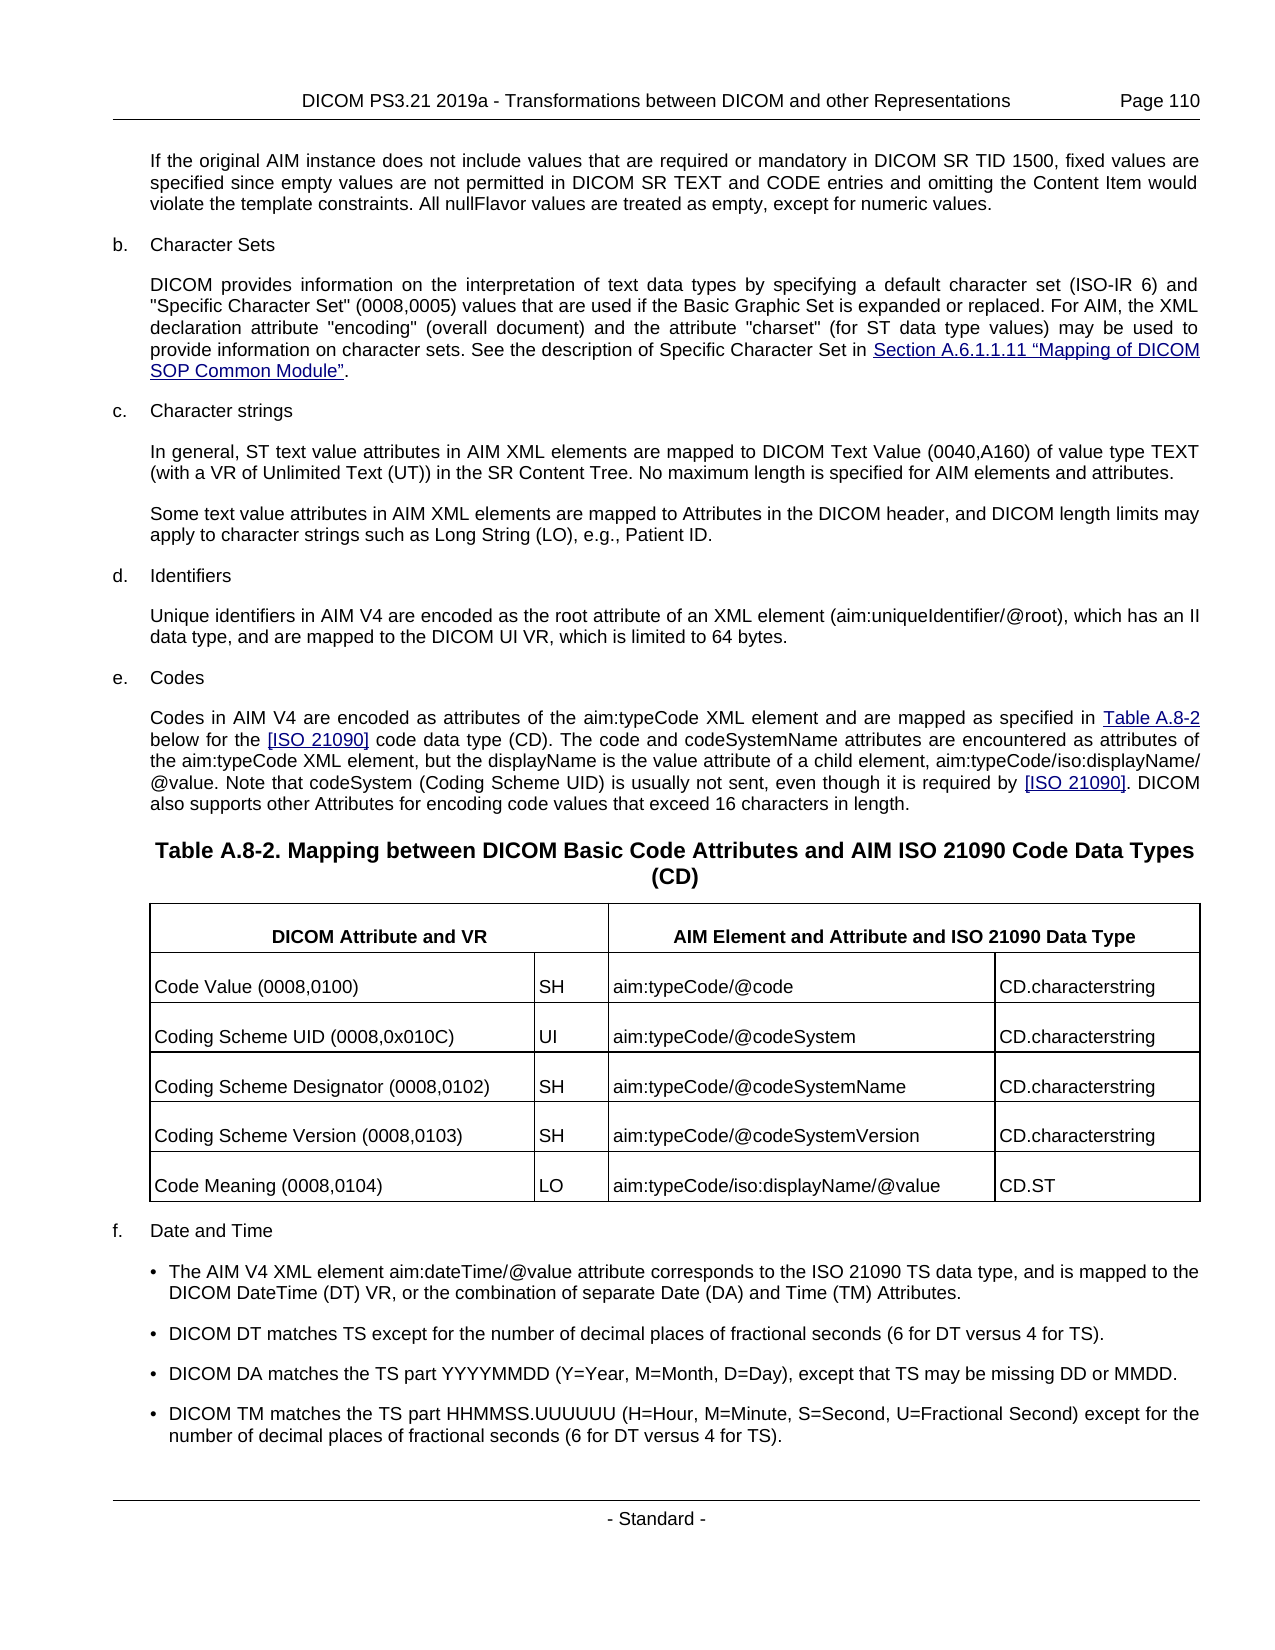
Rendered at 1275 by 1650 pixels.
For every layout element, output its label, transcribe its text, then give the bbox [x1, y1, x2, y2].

list Date and Time [112, 1220, 1200, 1242]
list DICOM provides information on the interpretation of text data types by specifying a default character set (ISO-IR 6) and "Specific Character Set" (0008,0005) values that are used if the Basic Graphic Set is expanded or replaced. For AIM, the XML declaration attribute "encoding" (overall document) and the attribute "charset" (for ST data type values) may be used to provide information on character sets. See the description of Specific Character Set in Section A.6.1.1.11 “Mapping of DICOM SOP Common Module”. [112, 274, 1200, 382]
table_cell Coding Scheme UID (0008,0x010C) [151, 1003, 534, 1051]
table_cell SH [535, 1053, 608, 1101]
table_cell aim:typeCode/​iso:displayName/​@value [609, 1152, 994, 1201]
table_cell CD.characterstring [996, 1003, 1199, 1051]
table_cell CD.characterstring [996, 1102, 1199, 1151]
list Some text value attributes in AIM XML elements are mapped to Attributes in the DICOM header, and DICOM length limits may apply to character strings such as Long String (LO), e.g., Patient ID. [112, 502, 1200, 546]
table_cell Coding Scheme Designator (0008,0102) [151, 1053, 534, 1101]
table_cell UI [535, 1003, 608, 1051]
list Codes in AIM V4 are encoded as attributes of the aim:typeCode XML element and are mapped as specified in Table A.8-2 below for the [ISO 21090] code data type (CD). The code and codeSystemName attributes are encountered as attributes of the aim:typeCode XML element, but the displayName is the value attribute of a child element, aim:typeCode/​iso:displayName/​@value. Note that codeSystem (Coding Scheme UID) is usually not sent, even though it is required by [ISO 21090]. DICOM also supports other Attributes for encoding code values that exceed 16 characters in length. [112, 707, 1200, 815]
list Character strings [112, 400, 1200, 422]
table_cell CD.characterstring [996, 1053, 1199, 1101]
list DICOM DA matches the TS part YYYYMMDD (Y=Year, M=Month, D=Day), except that TS may be missing DD or MMDD. [150, 1363, 1200, 1384]
list The AIM V4 XML element aim:dateTime/​@value attribute corresponds to the ISO 21090 TS data type, and is mapped to the DICOM DateTime (DT) VR, or the combination of separate Date (DA) and Time (TM) Attributes. [150, 1261, 1200, 1304]
table_header AIM Element and Attribute and ISO 21090 Data Type [609, 904, 1199, 952]
list Identifiers [112, 564, 1200, 586]
list Table A.8-2. Mapping between DICOM Basic Code Attributes and AIM ISO 21090 Code Data Types (CD) [112, 837, 1200, 889]
table_cell SH [535, 953, 608, 1002]
list Codes [112, 667, 1200, 688]
table_cell aim:typeCode/​@code [609, 953, 994, 1002]
table_cell Code Value (0008,0100) [151, 953, 534, 1002]
list Character Sets [112, 233, 1200, 255]
table_cell Code Meaning (0008,0104) [151, 1152, 534, 1201]
table_header DICOM Attribute and VR [151, 904, 608, 952]
table_cell aim:typeCode/​@codeSystemVersion [609, 1102, 994, 1151]
table_cell LO [535, 1152, 608, 1201]
table_cell Coding Scheme Version (0008,0103) [151, 1102, 534, 1151]
table_cell SH [535, 1102, 608, 1151]
list DICOM TM matches the TS part HHMMSS.UUUUUU (H=Hour, M=Minute, S=Second, U=Fractional Second) except for the number of decimal places of fractional seconds (6 for DT versus 4 for TS). [150, 1403, 1200, 1446]
table_cell aim:typeCode/​@codeSystemName [609, 1053, 994, 1101]
list DICOM DT matches TS except for the number of decimal places of fractional seconds (6 for DT versus 4 for TS). [150, 1322, 1200, 1344]
list In general, ST text value attributes in AIM XML elements are mapped to DICOM Text Value (0040,A160) of value type TEXT (with a VR of Unlimited Text (UT)) in the SR Content Tree. No maximum length is specified for AIM elements and attributes. [112, 441, 1200, 484]
list Unique identifiers in AIM V4 are encoded as the root attribute of an XML element (aim:uniqueIdentifier/​@root), which has an II data type, and are mapped to the DICOM UI VR, which is limited to 64 bytes. [112, 605, 1200, 648]
table_cell aim:typeCode/​@codeSystem [609, 1003, 994, 1051]
table_cell CD.ST [996, 1152, 1199, 1201]
table_cell CD.characterstring [996, 953, 1199, 1002]
list If the original AIM instance does not include values that are required or mandatory in DICOM SR TID 1500, fixed values are specified since empty values are not permitted in DICOM SR TEXT and CODE entries and omitting the Content Item would violate the template constraints. All nullFlavor values are treated as empty, except for numeric values. [112, 150, 1200, 215]
